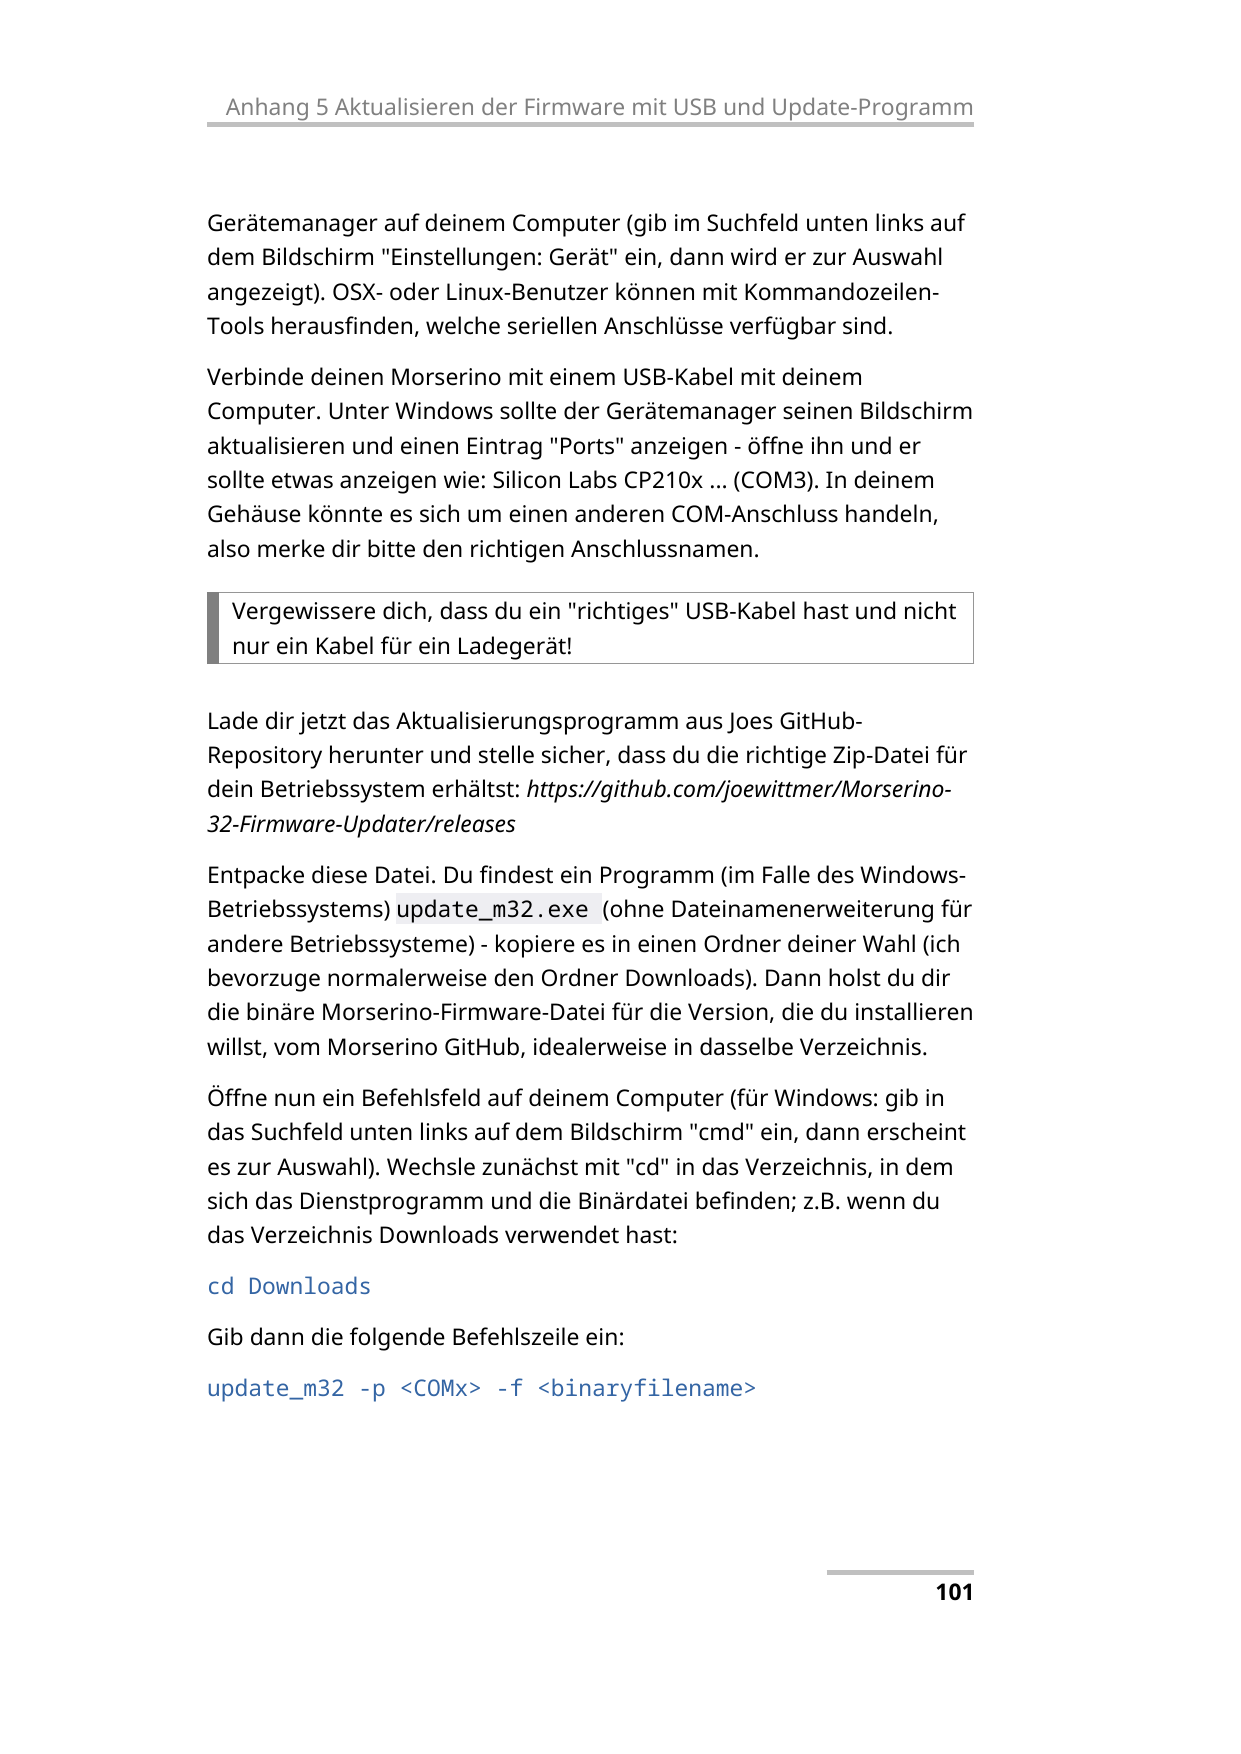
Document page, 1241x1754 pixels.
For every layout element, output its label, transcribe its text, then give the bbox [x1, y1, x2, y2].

text Lade dir jetzt das Aktualisierungsprogramm aus Joes GitHub-Repository herunter und stelle sicher, dass du die richtige Zip-Datei für dein Betriebssystem erhältst: https://github.com/joewittmer/Morserino-32-Firmware-Updater/releases [207, 705, 974, 839]
text Vergewissere dich, dass du ein "richtiges" USB-Kabel hast und nicht nur ein Kabel für ein Ladegerät! [219, 593, 973, 663]
text Öffne nun ein Befehlsfeld auf deinem Computer (für Windows: gib in das Suchfeld unten links auf dem Bildschirm "cmd" ein, dann erscheint es zur Auswahl). Wechsle zunächst mit "cd" in das Verzeichnis, in dem sich das Dienstprogramm und die Binärdatei befinden; z.B. wenn du das Verzeichnis Downloads verwendet hast: [207, 1082, 974, 1251]
text Gib dann die folgende Befehlszeile ein: [207, 1321, 974, 1353]
text Verbinde deinen Morserino mit einem USB-Kabel mit deinem Computer. Unter Windows sollte der Gerätemanager seinen Bildschirm aktualisieren und einen Eintrag "Ports" anzeigen - öffne ihn und er sollte etwas anzeigen wie: Silicon Labs CP210x ... (COM3). In deinem Gehäuse könnte es sich um einen anderen COM-Anschluss handeln, also merke dir bitte den richtigen Anschlussnamen. [207, 361, 974, 564]
text Gerätemanager auf deinem Computer (gib im Suchfeld unten links auf dem Bildschirm "Einstellungen: Gerät" ein, dann wird er zur Auswahl angezeigt). OSX- oder Linux-Benutzer können mit Kommandozeilen-Tools herausfinden, welche seriellen Anschlüsse verfügbar sind. [207, 207, 974, 341]
text cd Downloads [207, 1270, 974, 1302]
text Entpacke diese Datei. Du findest ein Programm (im Falle des Windows-Betriebssystems) update_m32.exe (ohne Dateinamenerweiterung für andere Betriebssysteme) - kopiere es in einen Ordner deiner Wahl (ich bevorzuge normalerweise den Ordner Downloads). Dann holst du dir die binäre Morserino-Firmware-Datei für die Version, die du installieren willst, vom Morserino GitHub, idealerweise in dasselbe Verzeichnis. [207, 859, 974, 1062]
text update_m32 -p <COMx> -f <binaryfilename> [207, 1372, 974, 1404]
